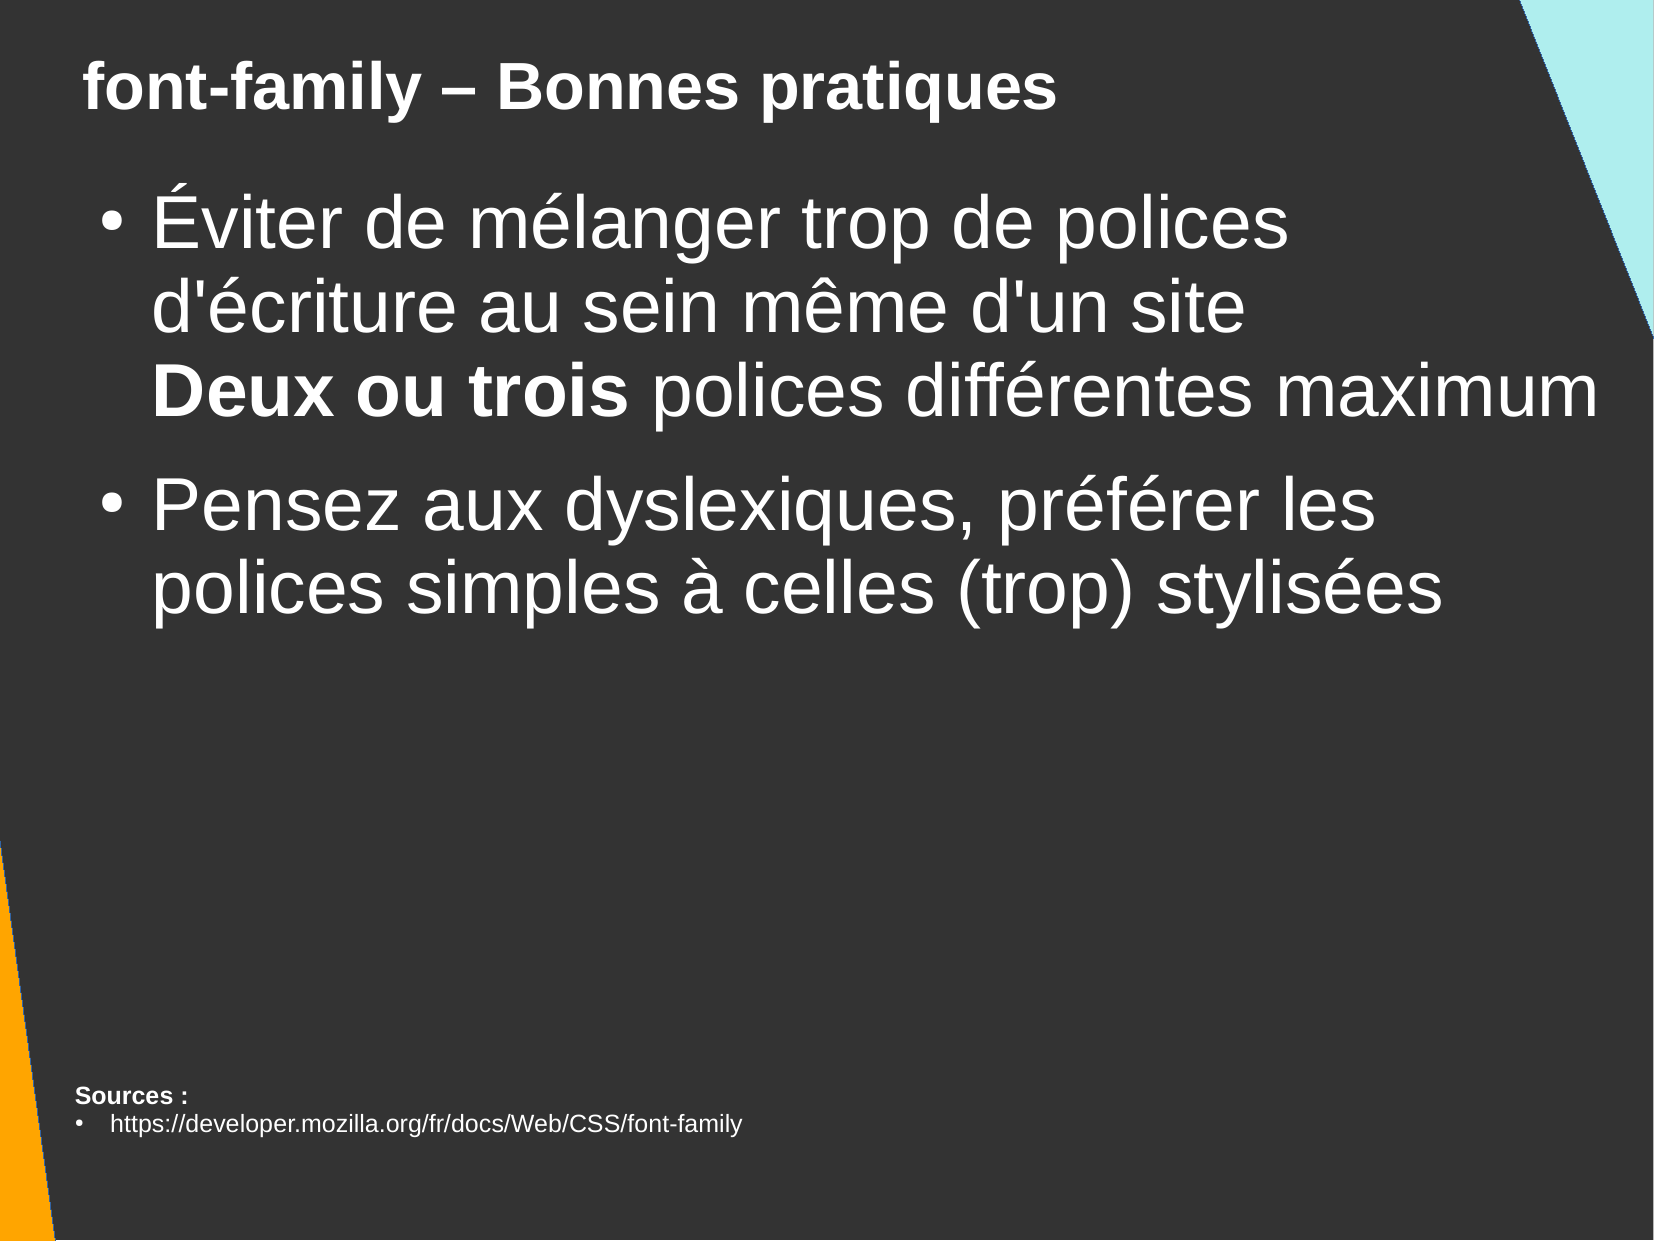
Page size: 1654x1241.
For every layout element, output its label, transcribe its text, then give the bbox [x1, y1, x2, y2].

title font-family – Bonnes pratiques [82, 49, 1571, 152]
text_box Sources : https://developer.mozilla.org/fr/docs/Web/CSS/font-family [60, 1074, 1546, 1241]
text_box [0, 840, 56, 1241]
list Éviter de mélanger trop de polices d'écriture au sein même d'un site Deux ou trois polices différentes maximum Pensez aux dyslexiques, préférer les polices simples à celles (trop) stylisées [80, 180, 1605, 827]
text_box [1519, 0, 1654, 339]
